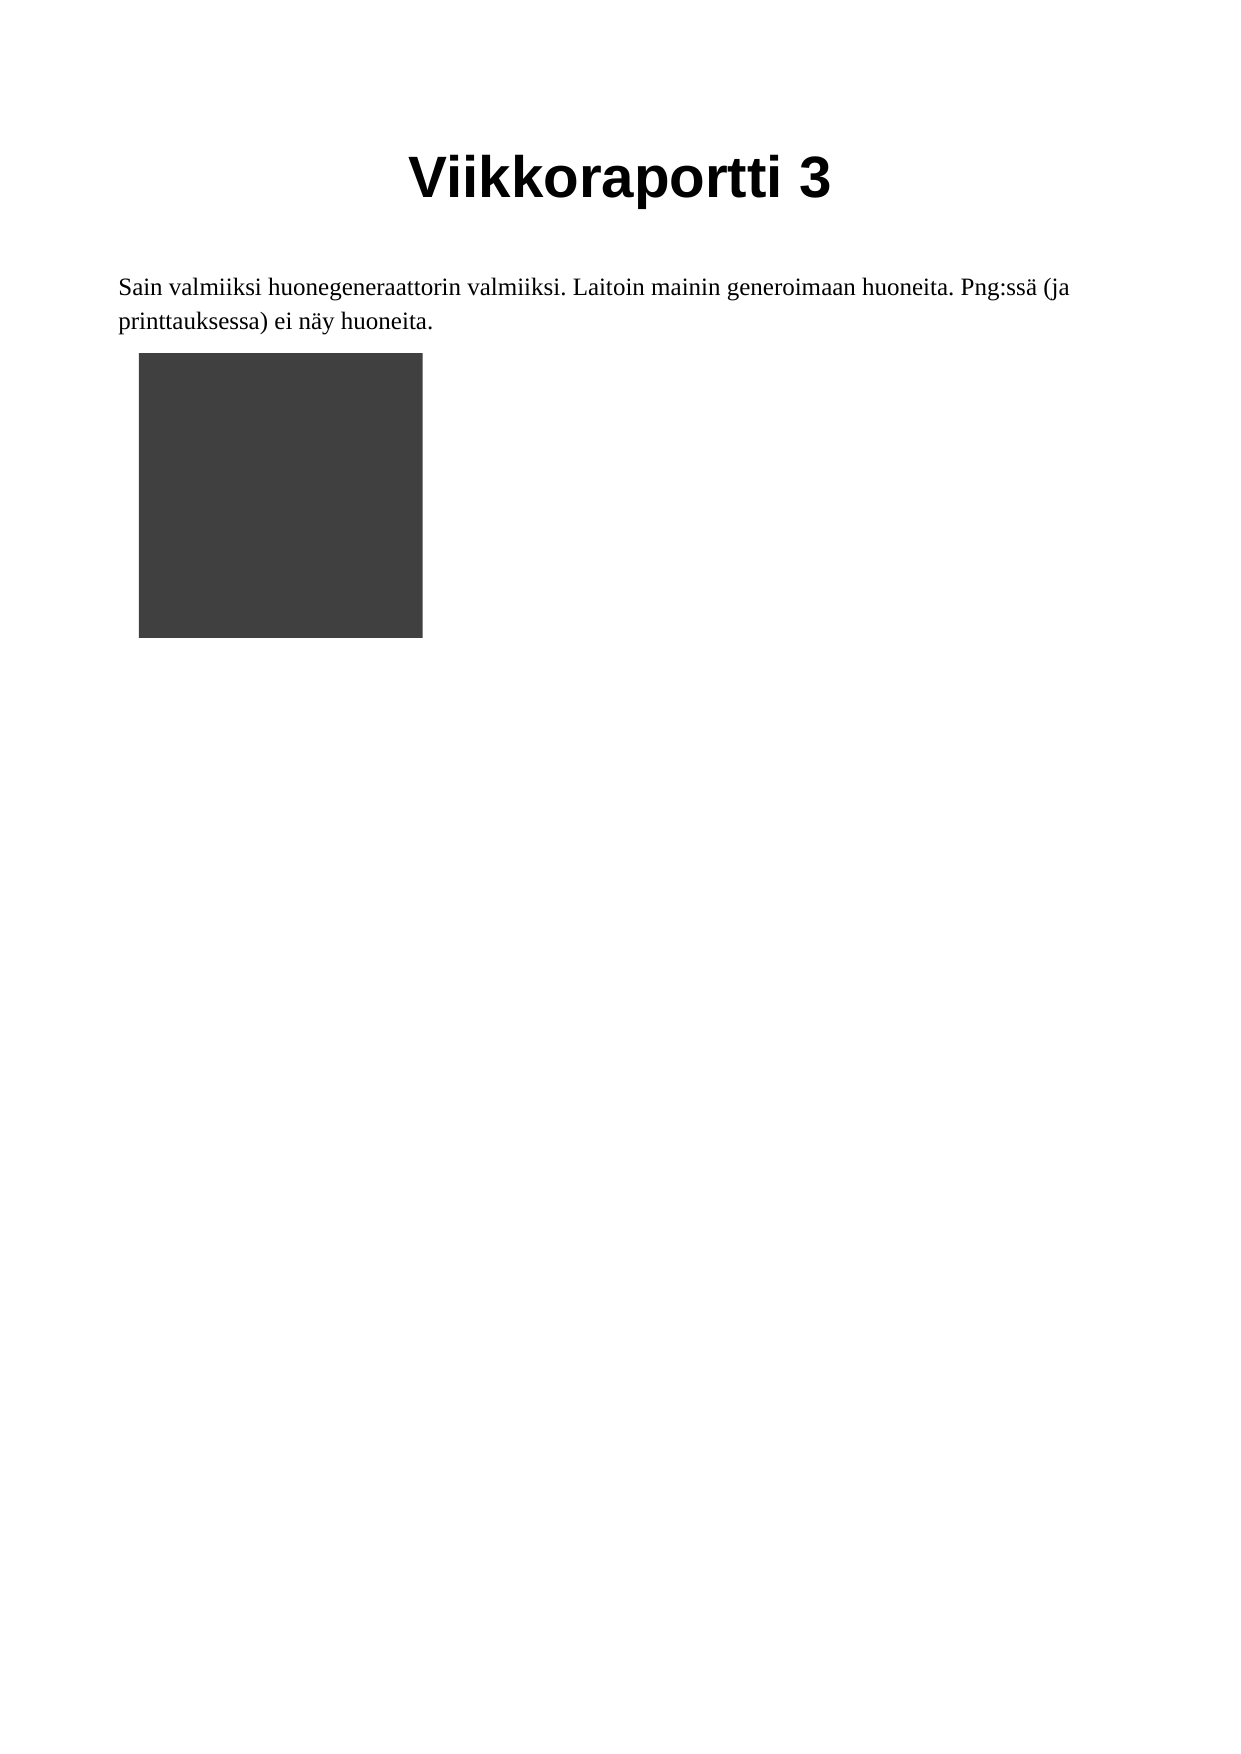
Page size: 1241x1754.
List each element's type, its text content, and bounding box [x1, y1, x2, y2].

text Sain valmiiksi huonegeneraattorin valmiiksi. Laitoin mainin generoimaan huoneita. Png:ssä (ja printtauksessa) ei näy huoneita. [118, 272, 1122, 335]
picture [138, 353, 423, 638]
title Viikkoraportti 3 [118, 143, 1122, 210]
